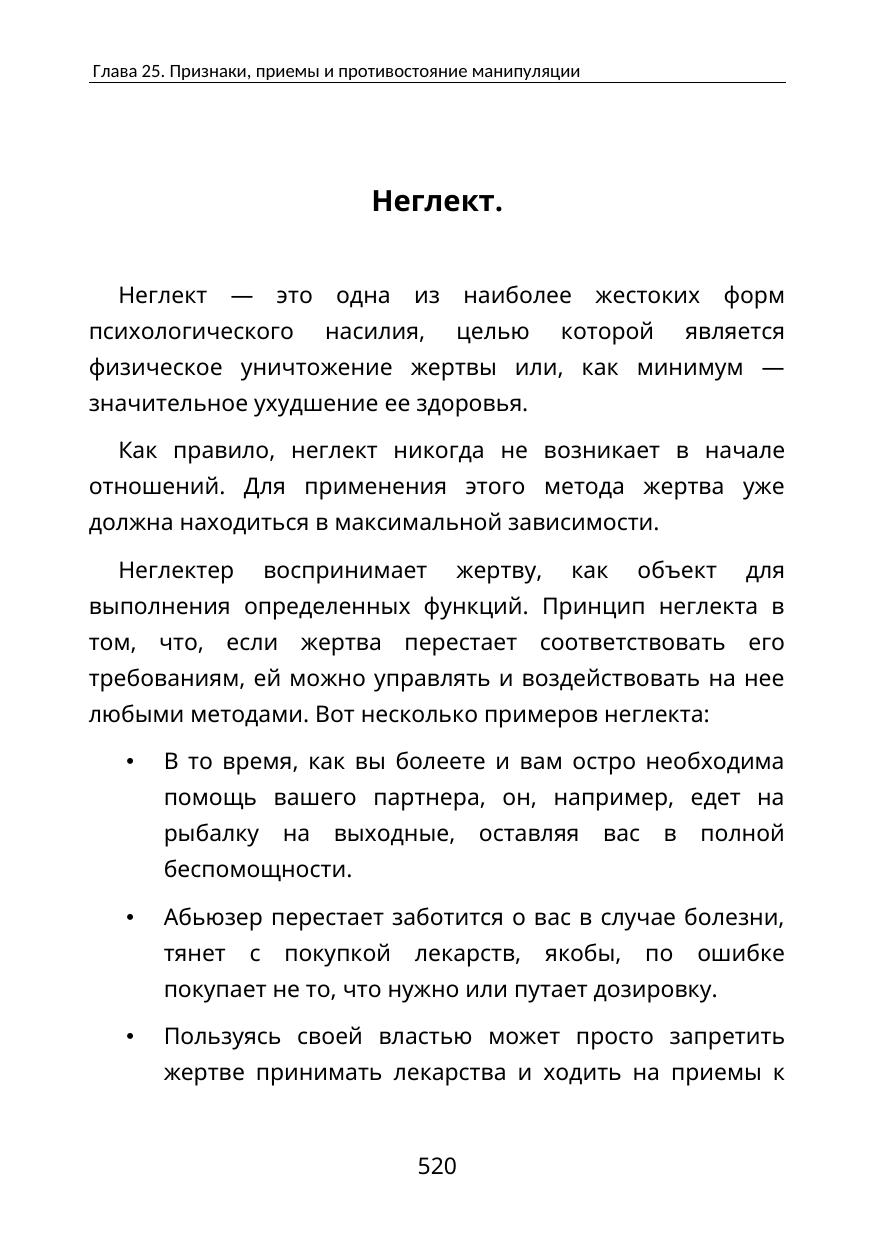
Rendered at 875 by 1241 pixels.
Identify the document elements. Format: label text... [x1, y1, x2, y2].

list Абьюзер перестает заботится о вас в случае болезни, тянет с покупкой лекарств, якобы, по ошибке покупает не то, что нужно или путает дозировку. [126, 901, 786, 1004]
subtitle Неглект. [88, 177, 786, 219]
text Как правило, неглект никогда не возникает в начале отношений. Для применения этого метода жертва уже должна находиться в максимальной зависимости. [88, 434, 786, 537]
list В то время, как вы болеете и вам остро необходима помощь вашего партнера, он, например, едет на рыбалку на выходные, оставляя вас в полной беспомощности. [126, 745, 786, 884]
text Неглектер воспринимает жертву, как объект для выполнения определенных функций. Принцип неглекта в том, что, если жертва перестает соответствовать его требованиям, ей можно управлять и воздействовать на нее любыми методами. Вот несколько примеров неглекта: [88, 554, 786, 729]
text Неглект — это одна из наиболее жестоких форм психологического насилия, целью которой является физическое уничтожение жертвы или, как минимум — значительное ухудшение ее здоровья. [88, 279, 786, 418]
list Пользуясь своей властью может просто запретить жертве принимать лекарства и ходить на приемы к [126, 1020, 786, 1087]
